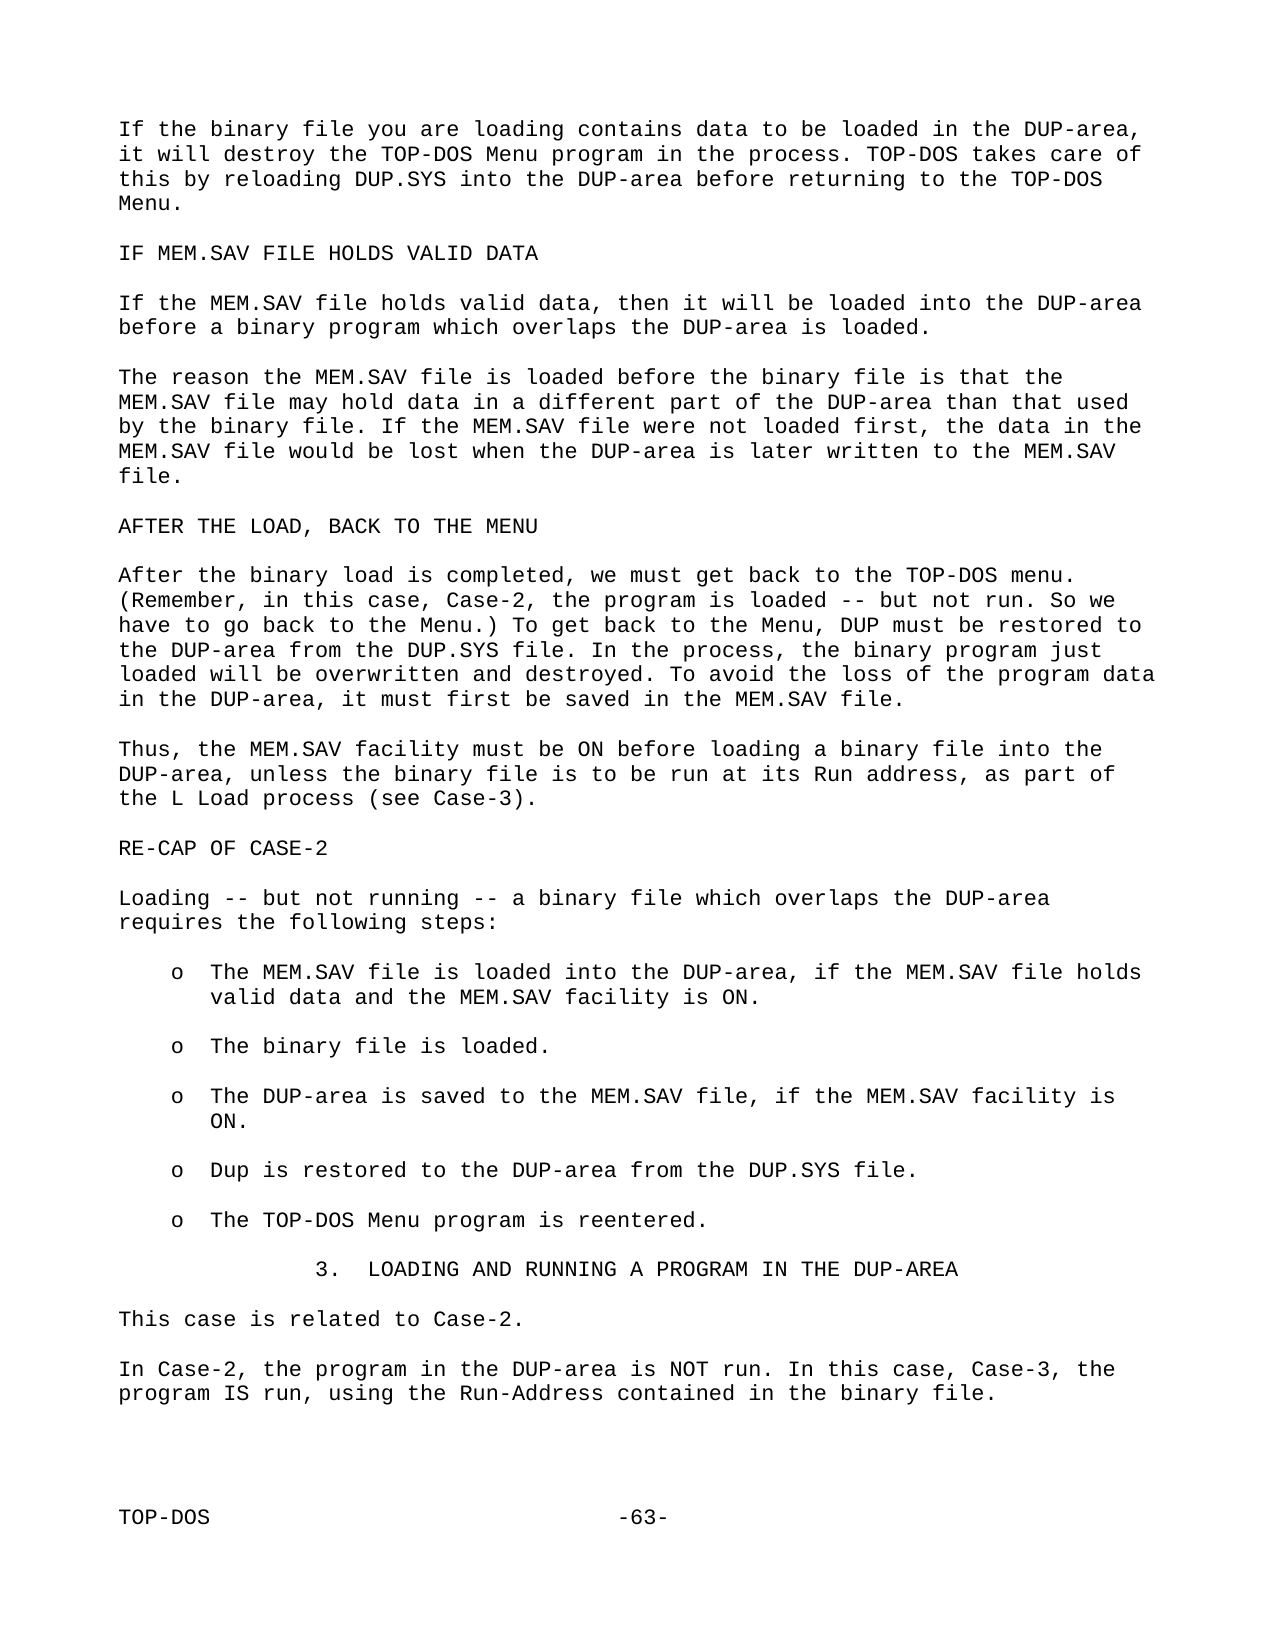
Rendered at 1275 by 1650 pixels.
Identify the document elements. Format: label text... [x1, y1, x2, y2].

text If the binary file you are loading contains data to be loaded in the DUP-area, [118, 118, 1157, 143]
text Menu. [118, 192, 1157, 217]
text TOP-DOS -63- [118, 1506, 1157, 1531]
text The reason the MEM.SAV file is loaded before the binary file is that the [118, 366, 1157, 391]
text MEM.SAV file may hold data in a different part of the DUP-area than that used [118, 391, 1157, 416]
text o Dup is restored to the DUP-area from the DUP.SYS file. [118, 1159, 1157, 1184]
text DUP-area, unless the binary file is to be run at its Run address, as part of [118, 763, 1157, 787]
text o The DUP-area is saved to the MEM.SAV file, if the MEM.SAV facility is [118, 1085, 1157, 1110]
text o The binary file is loaded. [118, 1035, 1157, 1060]
text requires the following steps: [118, 911, 1157, 936]
text (Remember, in this case, Case-2, the program is loaded -- but not run. So we [118, 589, 1157, 614]
text the DUP-area from the DUP.SYS file. In the process, the binary program just [118, 639, 1157, 663]
text IF MEM.SAV FILE HOLDS VALID DATA [118, 242, 1157, 267]
text this by reloading DUP.SYS into the DUP-area before returning to the TOP-DOS [118, 168, 1157, 192]
text In Case-2, the program in the DUP-area is NOT run. In this case, Case-3, the [118, 1358, 1157, 1382]
text file. [118, 465, 1157, 490]
text the L Load process (see Case-3). [118, 787, 1157, 812]
text RE-CAP OF CASE-2 [118, 837, 1157, 862]
text have to go back to the Menu.) To get back to the Menu, DUP must be restored to [118, 614, 1157, 639]
text in the DUP-area, it must first be saved in the MEM.SAV file. [118, 688, 1157, 713]
text loaded will be overwritten and destroyed. To avoid the loss of the program data [118, 663, 1157, 688]
text This case is related to Case-2. [118, 1308, 1157, 1333]
text ON. [118, 1110, 1157, 1134]
text AFTER THE LOAD, BACK TO THE MENU [118, 515, 1157, 539]
text program IS run, using the Run-Address contained in the binary file. [118, 1382, 1157, 1407]
text MEM.SAV file would be lost when the DUP-area is later written to the MEM.SAV [118, 440, 1157, 465]
text 3. LOADING AND RUNNING A PROGRAM IN THE DUP-AREA [118, 1258, 1157, 1283]
text o The MEM.SAV file is loaded into the DUP-area, if the MEM.SAV file holds [118, 961, 1157, 986]
text it will destroy the TOP-DOS Menu program in the process. TOP-DOS takes care of [118, 143, 1157, 168]
text o The TOP-DOS Menu program is reentered. [118, 1209, 1157, 1234]
text If the MEM.SAV file holds valid data, then it will be loaded into the DUP-area [118, 292, 1157, 316]
text Thus, the MEM.SAV facility must be ON before loading a binary file into the [118, 738, 1157, 763]
text by the binary file. If the MEM.SAV file were not loaded first, the data in the [118, 416, 1157, 440]
text valid data and the MEM.SAV facility is ON. [118, 986, 1157, 1011]
text Loading -- but not running -- a binary file which overlaps the DUP-area [118, 887, 1157, 911]
text before a binary program which overlaps the DUP-area is loaded. [118, 316, 1157, 341]
text After the binary load is completed, we must get back to the TOP-DOS menu. [118, 564, 1157, 589]
